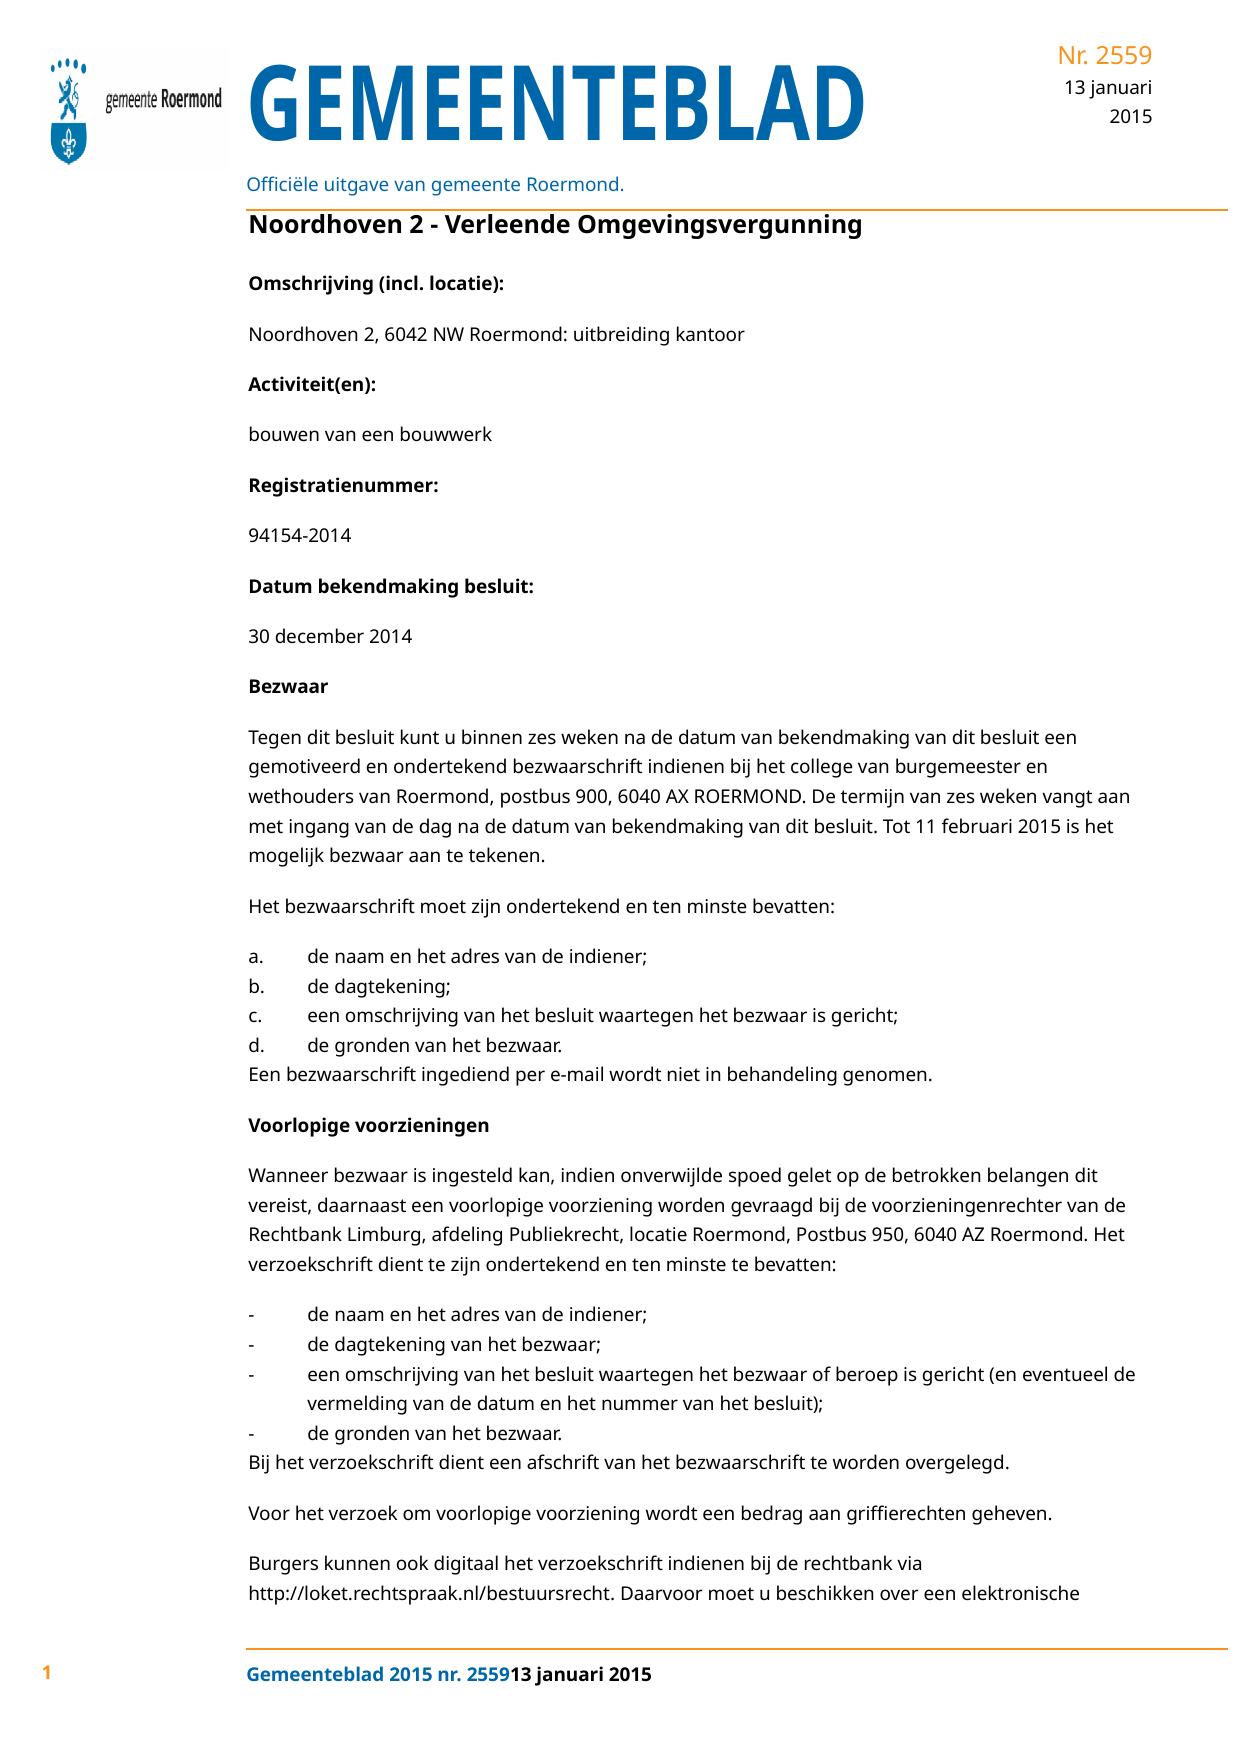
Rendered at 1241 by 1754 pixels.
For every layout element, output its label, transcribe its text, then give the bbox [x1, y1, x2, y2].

text Tegen dit besluit kunt u binnen zes weken na de datum van bekendmaking van dit besluit een gemotiveerd en ondertekend bezwaarschrift indienen bij het college van burgemeester en wethouders van Roermond, postbus 900, 6040 AX ROERMOND. De termijn van zes weken vangt aan met ingang van de dag na de datum van bekendmaking van dit besluit. Tot 11 februari 2015 is het mogelijk bezwaar aan te tekenen. [248, 724, 1152, 868]
list de gronden van het bezwaar. [248, 1420, 1152, 1446]
list de gronden van het bezwaar. [248, 1032, 1152, 1058]
list de dagtekening; [248, 973, 1152, 998]
text Voor het verzoek om voorlopige voorziening wordt een bedrag aan griffierechten geheven. [248, 1500, 1152, 1526]
text Burgers kunnen ook digitaal het verzoekschrift indienen bij de rechtbank via http://loket.rechtspraak.nl/bestuursrecht. Daarvoor moet u beschikken over een elektronische [248, 1550, 1152, 1606]
text Bij het verzoekschrift dient een afschrift van het bezwaarschrift te worden overgelegd. [248, 1449, 1152, 1475]
text Het bezwaarschrift moet zijn ondertekend en ten minste bevatten: [248, 893, 1152, 918]
text Activiteit(en): [248, 371, 1152, 397]
text 94154-2014 [248, 522, 1152, 548]
text Datum bekendmaking besluit: [248, 573, 1152, 598]
list de dagtekening van het bezwaar; [248, 1331, 1152, 1357]
text Wanneer bezwaar is ingesteld kan, indien onverwijlde spoed gelet op de betrokken belangen dit vereist, daarnaast een voorlopige voorziening worden gevraagd bij de voorzieningenrechter van de Rechtbank Limburg, afdeling Publiekrecht, locatie Roermond, Postbus 950, 6040 AZ Roermond. Het verzoekschrift dient te zijn ondertekend en ten minste te bevatten: [248, 1162, 1152, 1277]
text 30 december 2014 [248, 623, 1152, 649]
list de naam en het adres van de indiener; [248, 1302, 1152, 1327]
text Registratienummer: [248, 472, 1152, 498]
text bouwen van een bouwwerk [248, 422, 1152, 447]
text Voorlopige voorzieningen [248, 1112, 1152, 1138]
list een omschrijving van het besluit waartegen het bezwaar is gericht; [248, 1002, 1152, 1028]
text Omschrijving (incl. locatie): [248, 270, 1152, 296]
text Noordhoven 2, 6042 NW Roermond: uitbreiding kantoor [248, 321, 1152, 346]
text Bezwaar [248, 674, 1152, 699]
text Noordhoven 2 - Verleende Omgevingsvergunning [248, 211, 1152, 241]
text Een bezwaarschrift ingediend per e-mail wordt niet in behandeling genomen. [248, 1062, 1152, 1087]
picture [41, 47, 231, 172]
list de naam en het adres van de indiener; [248, 943, 1152, 969]
list een omschrijving van het besluit waartegen het bezwaar of beroep is gericht (en eventueel de vermelding van de datum en het nummer van het besluit); [248, 1361, 1152, 1416]
